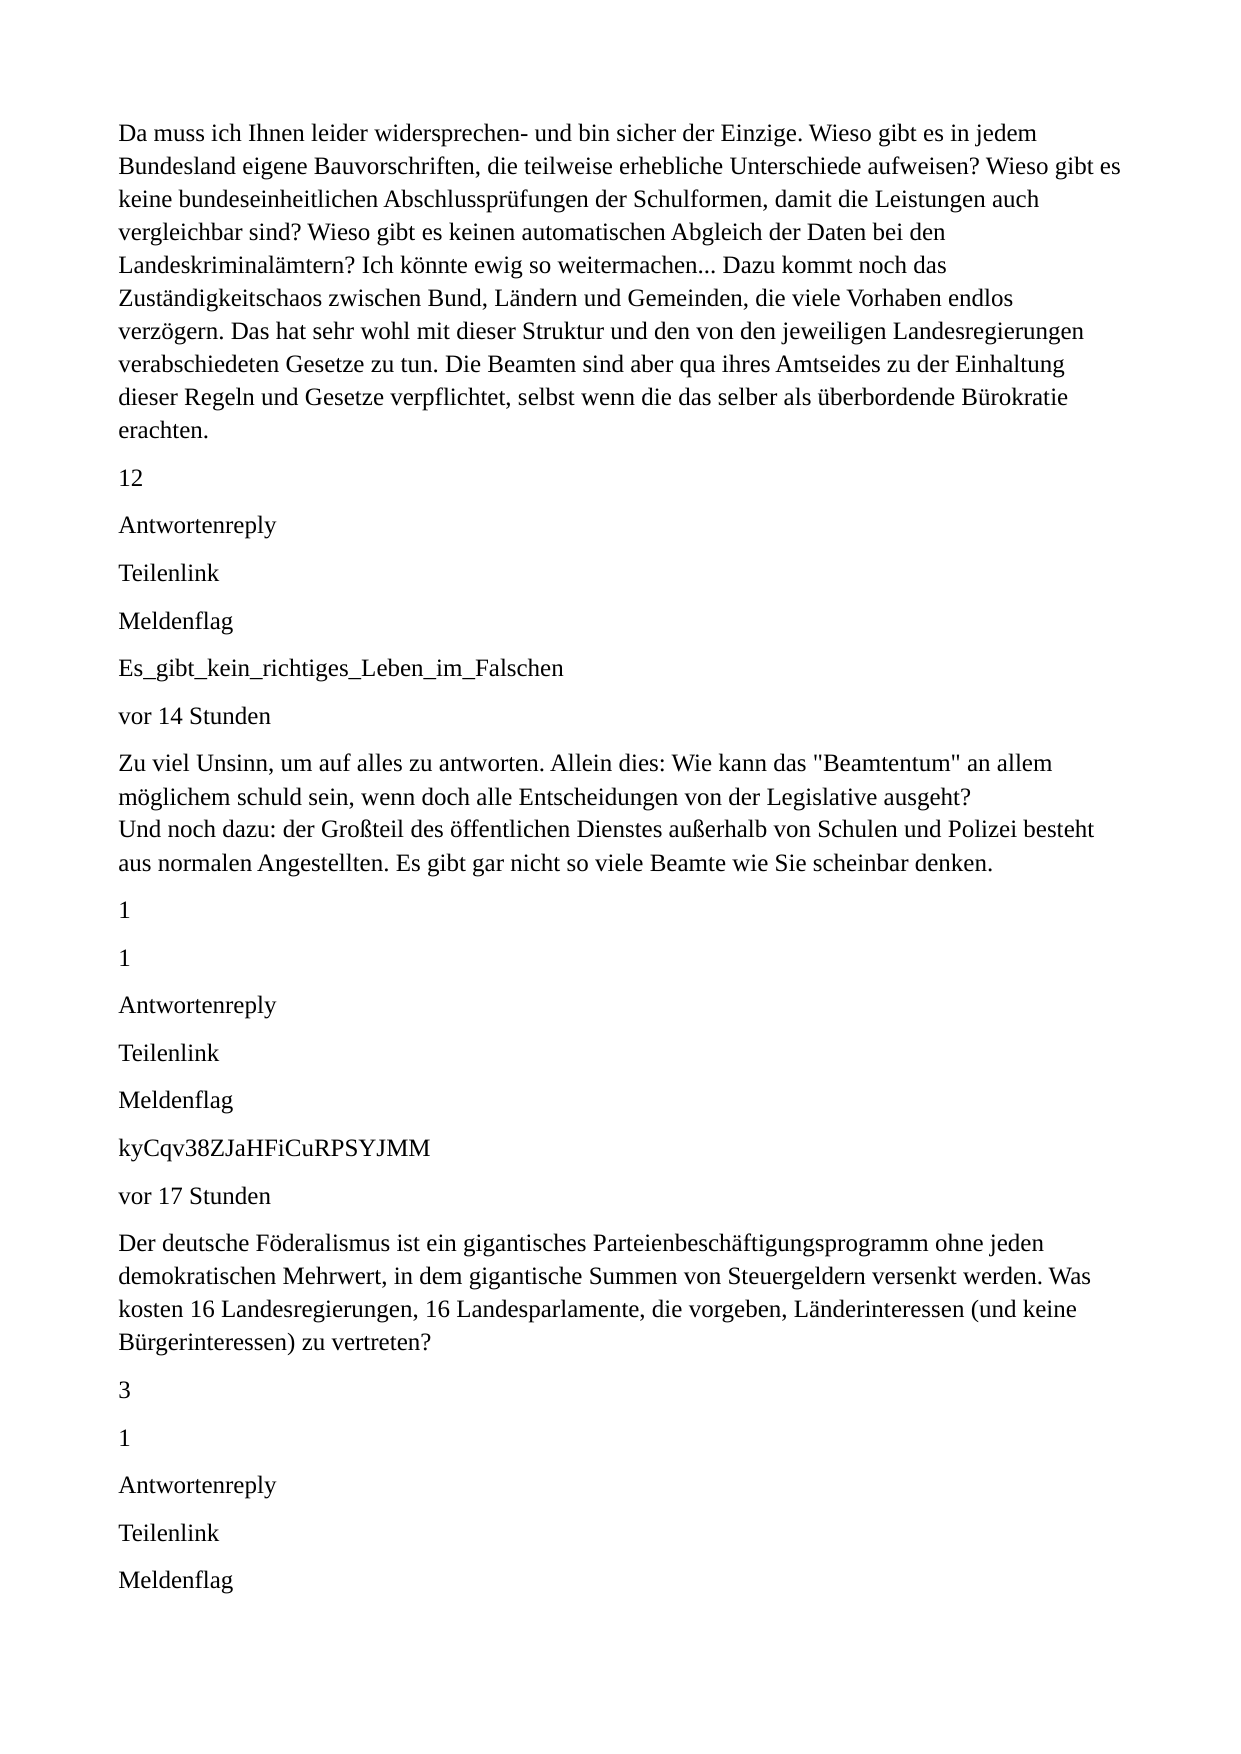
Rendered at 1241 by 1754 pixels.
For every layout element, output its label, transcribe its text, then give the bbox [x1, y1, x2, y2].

text kyCqv38ZJaHFiCuRPSYJMM [118, 1133, 1122, 1162]
text 1 [118, 1423, 1122, 1451]
text vor 14 Stunden [118, 701, 1122, 730]
text Meldenflag [118, 1086, 1122, 1114]
text Teilenlink [118, 1038, 1122, 1067]
text 1 [118, 943, 1122, 972]
text Meldenflag [118, 1566, 1122, 1594]
text Da muss ich Ihnen leider widersprechen- und bin sicher der Einzige. Wieso gibt es in jedem Bundesland eigene Bauvorschriften, die teilweise erhebliche Unterschiede aufweisen? Wieso gibt es keine bundeseinheitlichen Abschlussprüfungen der Schulformen, damit die Leistungen auch vergleichbar sind? Wieso gibt es keinen automatischen Abgleich der Daten bei den Landeskriminalämtern? Ich könnte ewig so weitermachen... Dazu kommt noch das Zuständigkeitschaos zwischen Bund, Ländern und Gemeinden, die viele Vorhaben endlos verzögern. Das hat sehr wohl mit dieser Struktur und den von den jeweiligen Landesregierungen verabschiedeten Gesetze zu tun. Die Beamten sind aber qua ihres Amtseides zu der Einhaltung dieser Regeln und Gesetze verpflichtet, selbst wenn die das selber als überbordende Bürokratie erachten. [118, 118, 1122, 444]
text 1 [118, 895, 1122, 924]
text 3 [118, 1375, 1122, 1404]
text Zu viel Unsinn, um auf alles zu antworten. Allein dies: Wie kann das "Beamtentum" an allem möglichem schuld sein, wenn doch alle Entscheidungen von der Legislative ausgeht? Und noch dazu: der Großteil des öffentlichen Dienstes außerhalb von Schulen und Polizei besteht aus normalen Angestellten. Es gibt gar nicht so viele Beamte wie Sie scheinbar denken. [118, 748, 1122, 876]
text Antwortenreply [118, 1470, 1122, 1499]
text 12 [118, 463, 1122, 492]
text Antwortenreply [118, 511, 1122, 539]
text Es_gibt_kein_richtiges_Leben_im_Falschen [118, 653, 1122, 682]
text vor 17 Stunden [118, 1181, 1122, 1209]
text Der deutsche Föderalismus ist ein gigantisches Parteienbeschäftigungsprogramm ohne jeden demokratischen Mehrwert, in dem gigantische Summen von Steuergeldern versenkt werden. Was kosten 16 Landesregierungen, 16 Landesparlamente, die vorgeben, Länderinteressen (und keine Bürgerinteressen) zu vertreten? [118, 1228, 1122, 1356]
text Teilenlink [118, 1518, 1122, 1547]
text Meldenflag [118, 606, 1122, 634]
text Antwortenreply [118, 990, 1122, 1019]
text Teilenlink [118, 558, 1122, 587]
